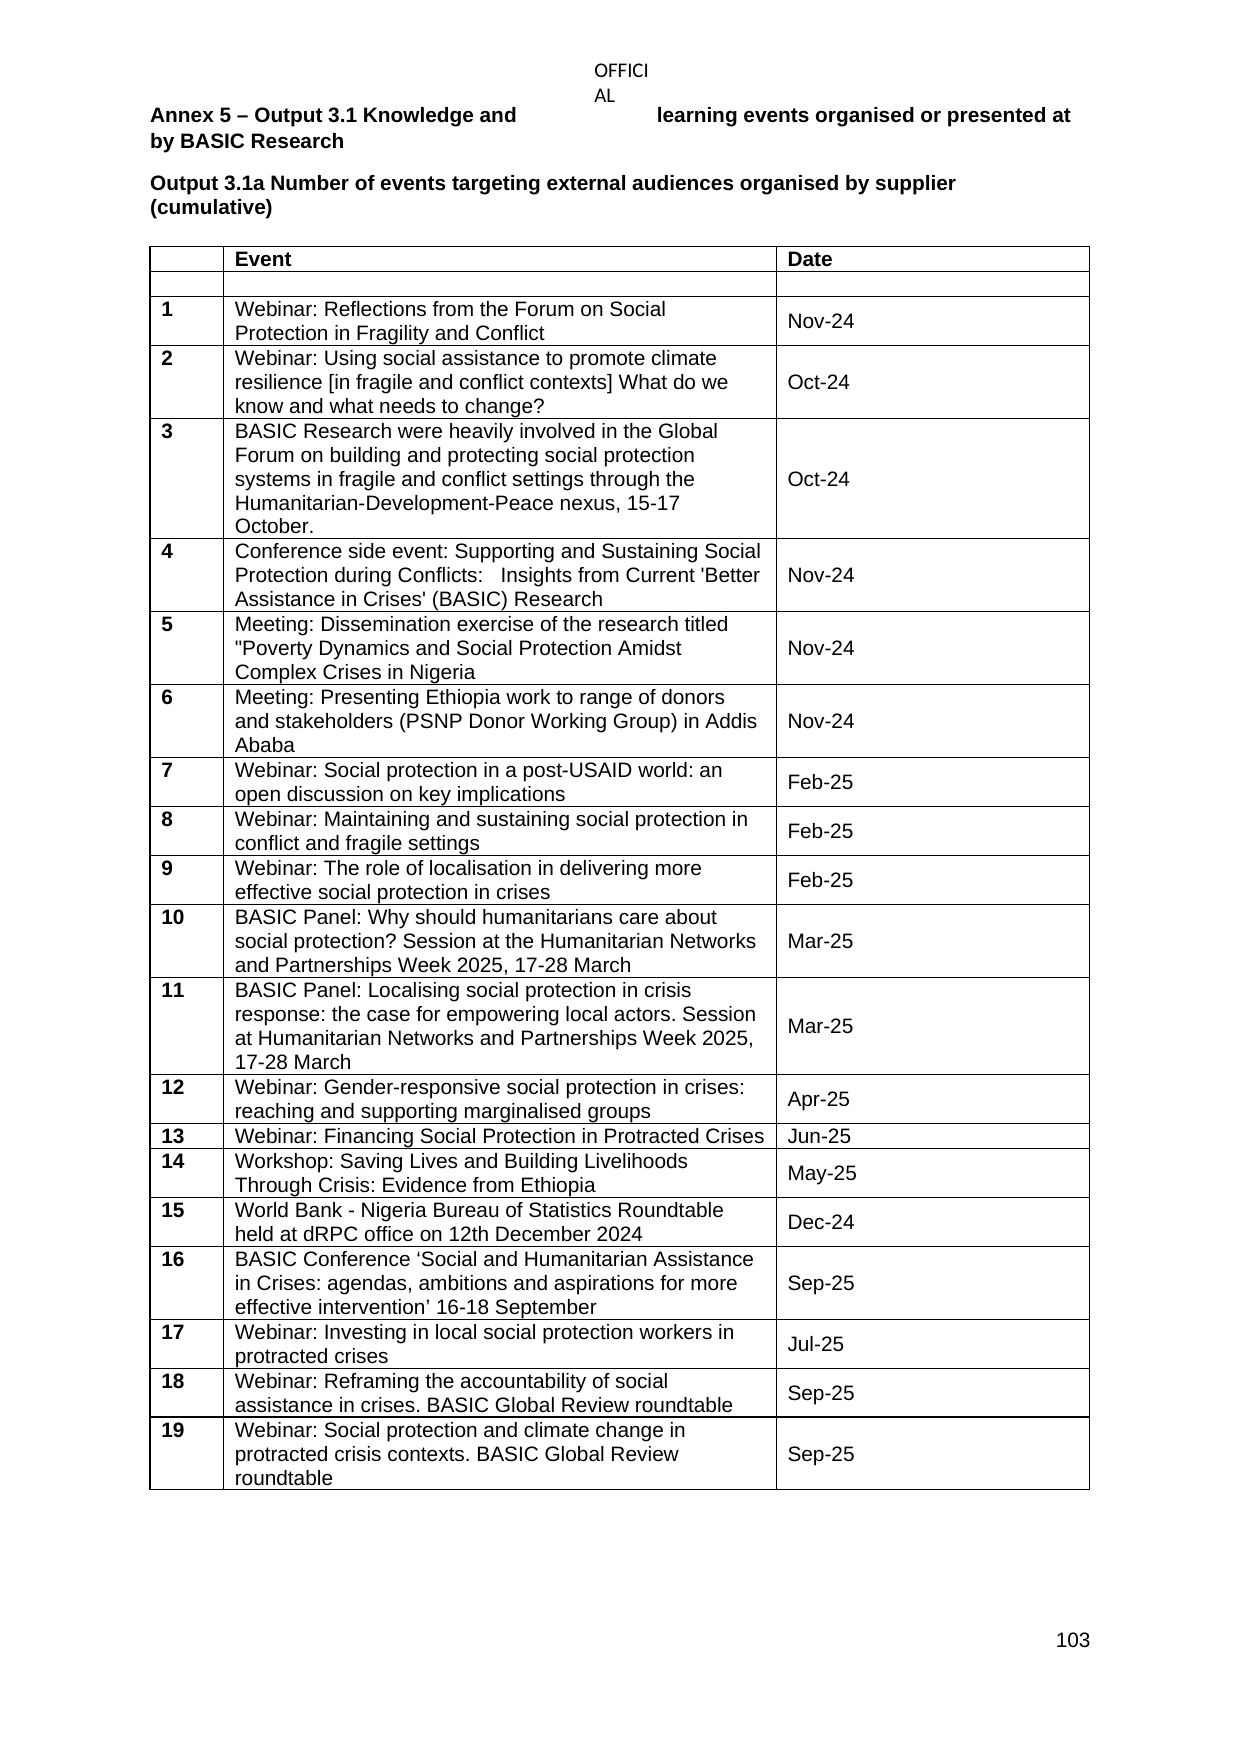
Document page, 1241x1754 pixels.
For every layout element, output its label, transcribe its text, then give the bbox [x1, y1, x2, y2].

table_cell 18 [151, 1369, 223, 1416]
table_cell 19 [151, 1418, 223, 1489]
table_cell 7 [151, 758, 223, 806]
table_cell 8 [151, 807, 223, 855]
table_cell 4 [151, 539, 223, 611]
table_cell Jun-25 [777, 1124, 1089, 1148]
table_cell BASIC Conference ‘Social and Humanitarian Assistance in Crises: agendas, ambitions and aspirations for more effective intervention’ 16-18 September [224, 1247, 776, 1318]
table_cell 5 [151, 612, 223, 684]
table_cell Mar-25 [777, 978, 1089, 1074]
table_cell Sep-25 [777, 1247, 1089, 1318]
table_cell Nov-24 [777, 685, 1089, 757]
table_cell Webinar: The role of localisation in delivering more effective social protection in crises [224, 856, 776, 904]
table_cell 16 [151, 1247, 223, 1318]
table_cell Webinar: Financing Social Protection in Protracted Crises [224, 1124, 776, 1148]
table_cell Dec-24 [777, 1198, 1089, 1246]
table_cell 1 [151, 297, 223, 344]
text Annex 5 – Output 3.1 Knowledge and learning events organised or presented at by BASIC Research [150, 103, 1090, 153]
table_cell Feb-25 [777, 856, 1089, 904]
table_cell Webinar: Using social assistance to promote climate resilience [in fragile and conflict contexts] What do we know and what needs to change? [224, 346, 776, 417]
table_cell Jul-25 [777, 1320, 1089, 1367]
table_cell Mar-25 [777, 905, 1089, 977]
table_cell Oct-24 [777, 419, 1089, 538]
table_cell Webinar: Maintaining and sustaining social protection in conflict and fragile settings [224, 807, 776, 855]
table_header Date [777, 247, 1089, 271]
table_cell Webinar: Reflections from the Forum on Social Protection in Fragility and Conflict [224, 297, 776, 344]
text Output 3.1a Number of events targeting external audiences organised by supplier (cumulative) [150, 171, 1090, 219]
table_cell World Bank - Nigeria Bureau of Statistics Roundtable held at dRPC office on 12th December 2024 [224, 1198, 776, 1246]
table_cell Apr-25 [777, 1075, 1089, 1123]
table_cell 10 [151, 905, 223, 977]
table_cell Sep-25 [777, 1418, 1089, 1489]
table_cell 15 [151, 1198, 223, 1246]
table_cell 2 [151, 346, 223, 417]
table_cell Nov-24 [777, 612, 1089, 684]
table_cell 11 [151, 978, 223, 1074]
table_cell 14 [151, 1149, 223, 1197]
table_cell Workshop: Saving Lives and Building Livelihoods Through Crisis: Evidence from Ethiopia [224, 1149, 776, 1197]
table_cell Webinar: Social protection in a post-USAID world: an open discussion on key implications [224, 758, 776, 806]
table_header [151, 247, 223, 271]
table_cell 9 [151, 856, 223, 904]
table_cell 6 [151, 685, 223, 757]
table_cell Oct-24 [777, 346, 1089, 417]
table_cell BASIC Panel: Localising social protection in crisis response: the case for empowering local actors. Session at Humanitarian Networks and Partnerships Week 2025, 17-28 March [224, 978, 776, 1074]
table_cell Conference side event: Supporting and Sustaining Social Protection during Conflicts: Insights from Current 'Better Assistance in Crises' (BASIC) Research [224, 539, 776, 611]
table_cell 3 [151, 419, 223, 538]
table_cell BASIC Research were heavily involved in the Global Forum on building and protecting social protection systems in fragile and conflict settings through the Humanitarian-Development-Peace nexus, 15-17 October. [224, 419, 776, 538]
table_cell May-25 [777, 1149, 1089, 1197]
table_cell BASIC Panel: Why should humanitarians care about social protection? Session at the Humanitarian Networks and Partnerships Week 2025, 17-28 March [224, 905, 776, 977]
table_cell [777, 272, 1089, 296]
table_cell Nov-24 [777, 539, 1089, 611]
table_cell [224, 272, 776, 296]
table_cell 13 [151, 1124, 223, 1148]
table_cell Feb-25 [777, 807, 1089, 855]
table_cell Sep-25 [777, 1369, 1089, 1416]
table_cell Webinar: Gender-responsive social protection in crises: reaching and supporting marginalised groups [224, 1075, 776, 1123]
table_cell Feb-25 [777, 758, 1089, 806]
table_cell 12 [151, 1075, 223, 1123]
table_cell Webinar: Reframing the accountability of social assistance in crises. BASIC Global Review roundtable [224, 1369, 776, 1416]
table_cell Webinar: Investing in local social protection workers in protracted crises [224, 1320, 776, 1367]
table_cell 17 [151, 1320, 223, 1367]
table_cell Nov-24 [777, 297, 1089, 344]
table_header Event [224, 247, 776, 271]
table_cell Webinar: Social protection and climate change in protracted crisis contexts. BASIC Global Review roundtable [224, 1418, 776, 1489]
table_cell Meeting: Presenting Ethiopia work to range of donors and stakeholders (PSNP Donor Working Group) in Addis Ababa [224, 685, 776, 757]
table_cell [151, 272, 223, 296]
table_cell Meeting: Dissemination exercise of the research titled "Poverty Dynamics and Social Protection Amidst Complex Crises in Nigeria [224, 612, 776, 684]
